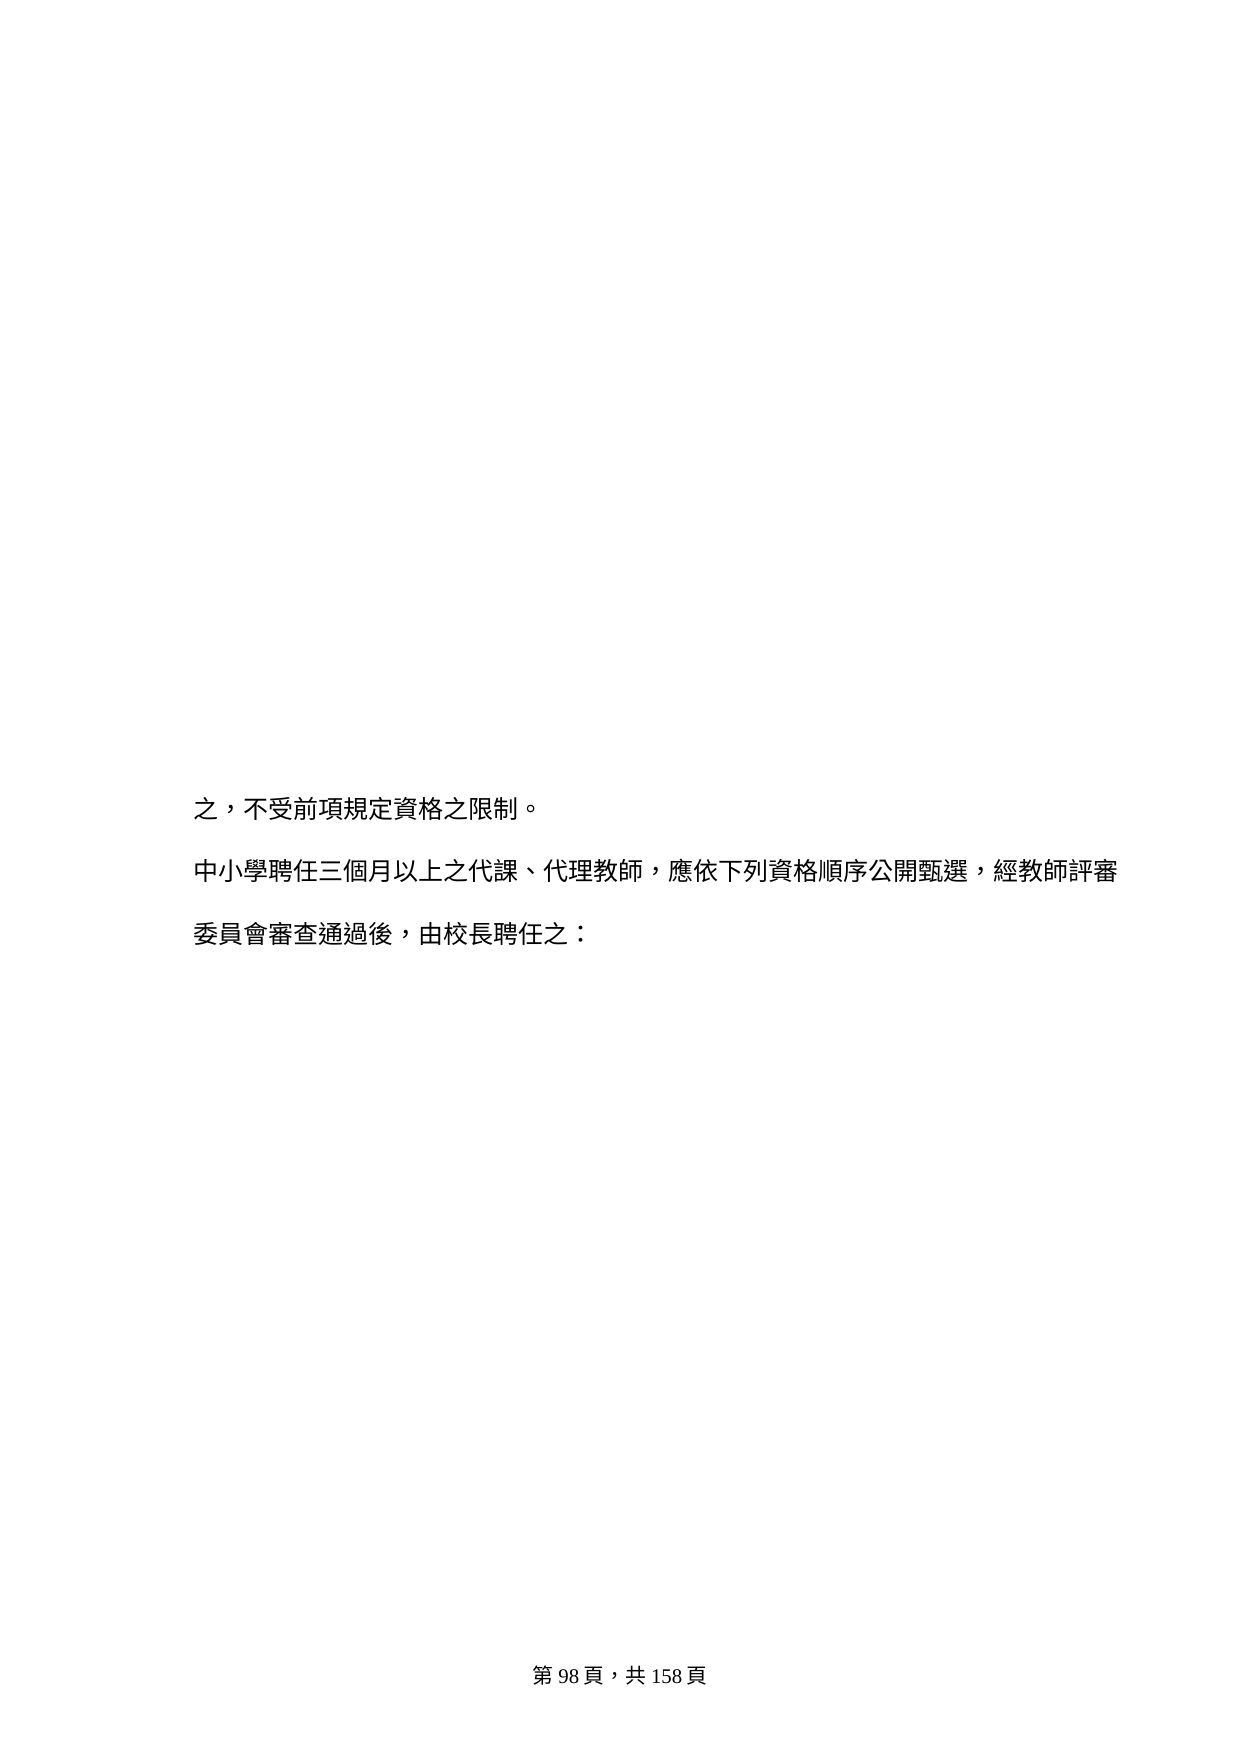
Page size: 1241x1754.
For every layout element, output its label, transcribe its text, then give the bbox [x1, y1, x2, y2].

text 中小學聘任三個月以上之代課、代理教師，應依下列資格順序公開甄選，經教師評審 [118, 828, 1122, 891]
text 之，不受前項規定資格之限制。 [118, 766, 1122, 828]
text 委員會審查通過後，由校長聘任之： [118, 891, 1122, 953]
